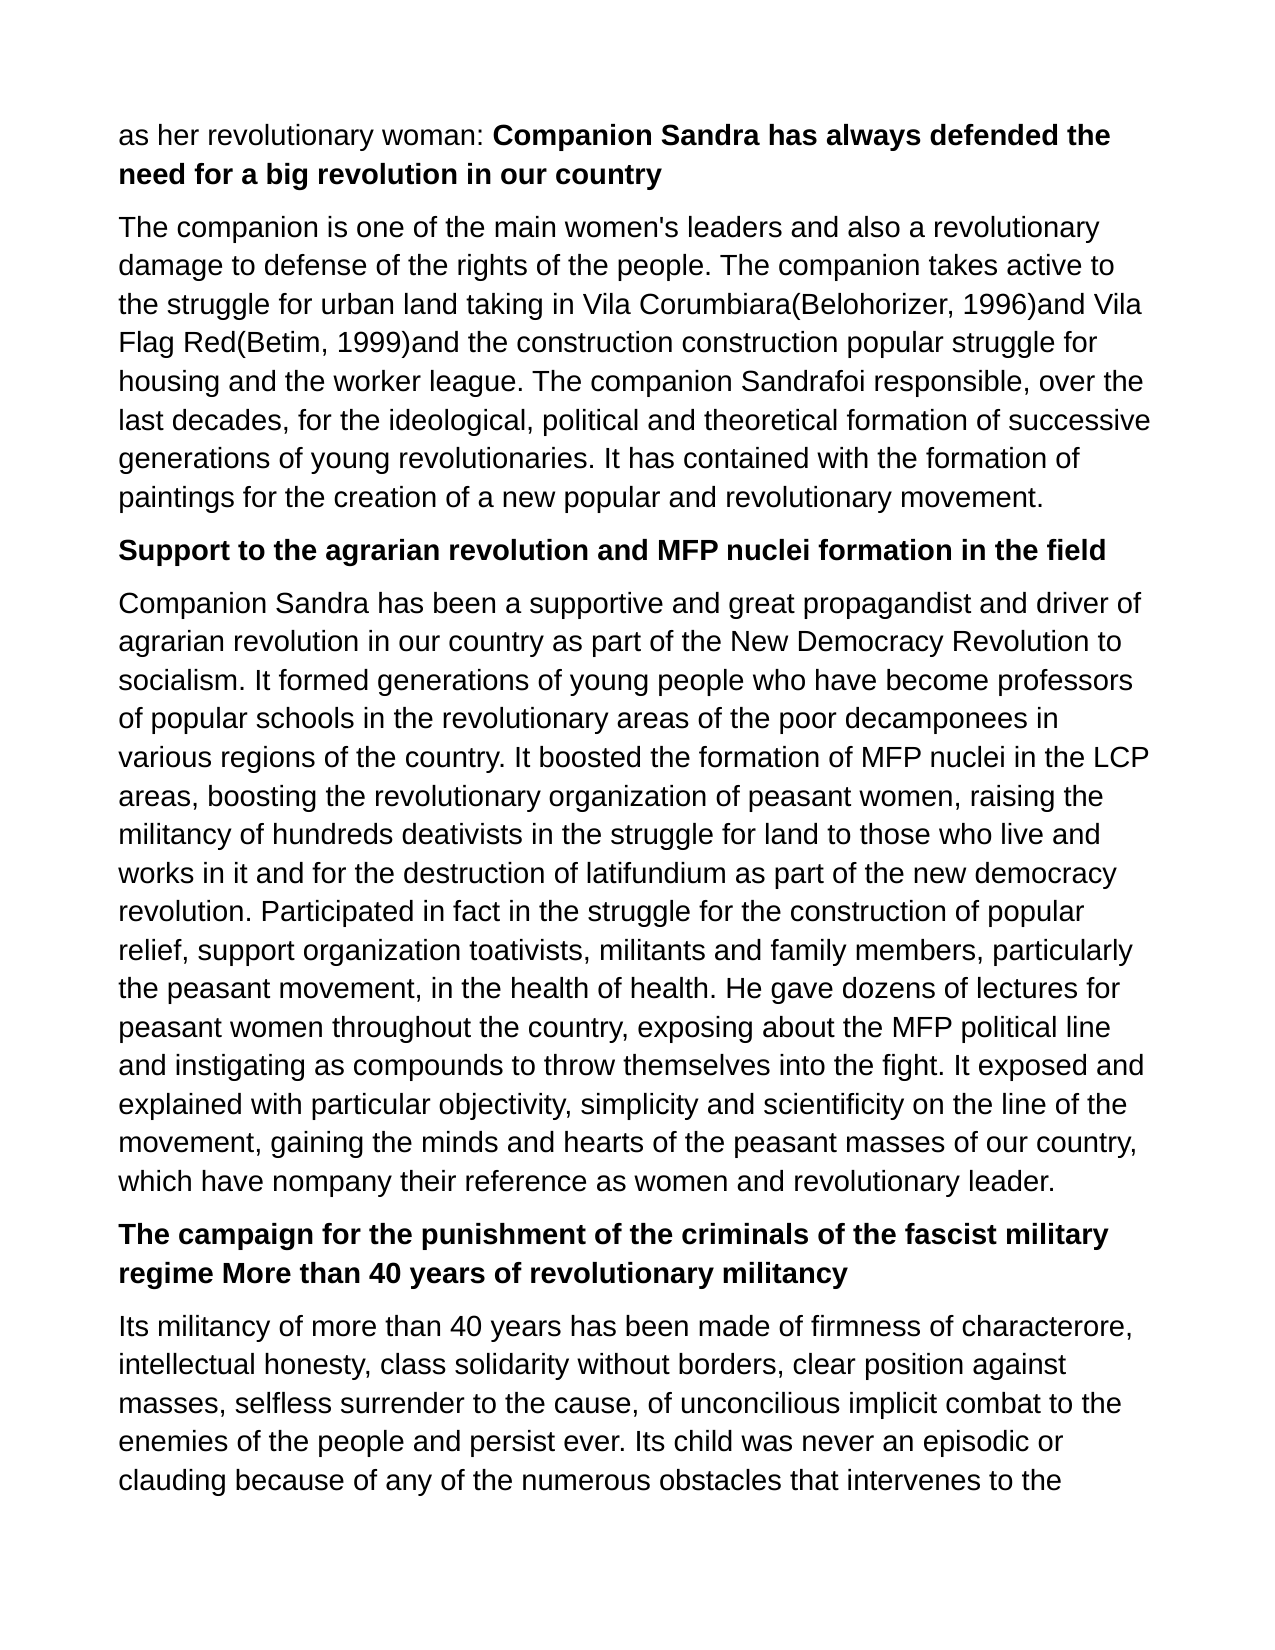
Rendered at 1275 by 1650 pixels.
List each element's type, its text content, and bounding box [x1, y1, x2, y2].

text Companion Sandra has been a supportive and great propagandist and driver of agrarian revolution in our country as part of the New Democracy Revolution to socialism. It formed generations of young people who have become professors of popular schools in the revolutionary areas of the poor decamponees in various regions of the country. It boosted the formation of MFP nuclei in the LCP areas, boosting the revolutionary organization of peasant women, raising the militancy of hundreds deativists in the struggle for land to those who live and works in it and for the destruction of latifundium as part of the new democracy revolution. Participated in fact in the struggle for the construction of popular relief, support organization toativists, militants and family members, particularly the peasant movement, in the health of health. He gave dozens of lectures for peasant women throughout the country, exposing about the MFP political line and instigating as compounds to throw themselves into the fight. It exposed and explained with particular objectivity, simplicity and scientificity on the line of the movement, gaining the minds and hearts of the peasant masses of our country, which have nompany their reference as women and revolutionary leader. [118, 586, 1157, 1197]
text Support to the agrarian revolution and MFP nuclei formation in the field [118, 533, 1157, 566]
text The campaign for the punishment of the criminals of the fascist military regime More than 40 years of revolutionary militancy [118, 1217, 1157, 1289]
text The companion is one of the main women's leaders and also a revolutionary damage to defense of the rights of the people. The companion takes active to the struggle for urban land taking in Vila Corumbiara(Belohorizer, 1996)and Vila Flag Red(Betim, 1999)and the construction construction popular struggle for housing and the worker league. The companion Sandrafoi responsible, over the last decades, for the ideological, political and theoretical formation of successive generations of young revolutionaries. It has contained with the formation of paintings for the creation of a new popular and revolutionary movement. [118, 210, 1157, 513]
text as her revolutionary woman: Companion Sandra has always defended the need for a big revolution in our country [118, 118, 1157, 190]
text Its militancy of more than 40 years has been made of firmness of characterore, intellectual honesty, class solidarity without borders, clear position against masses, selfless surrender to the cause, of unconcilious implicit combat to the enemies of the people and persist ever. Its child was never an episodic or clauding because of any of the numerous obstacles that intervenes to the [118, 1309, 1157, 1496]
